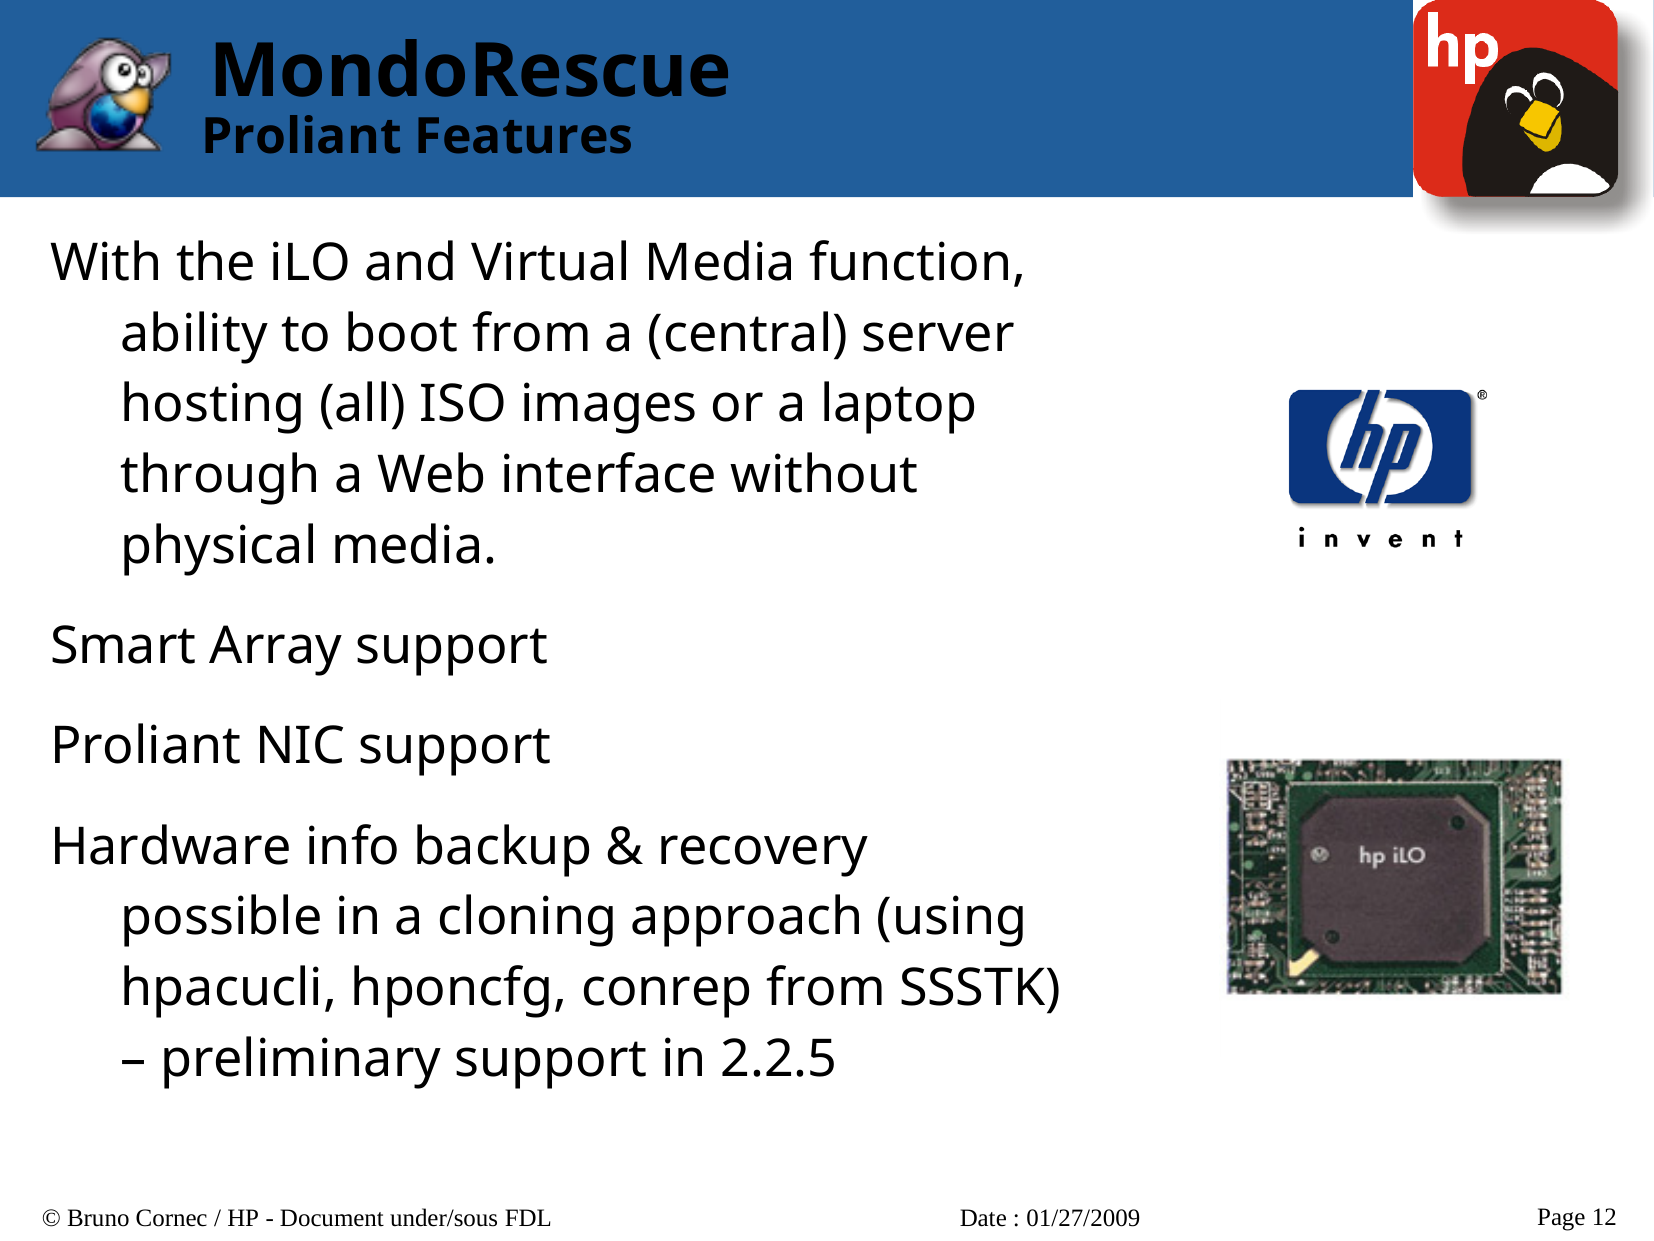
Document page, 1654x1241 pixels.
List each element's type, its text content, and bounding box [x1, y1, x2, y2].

picture [1413, 0, 1654, 235]
picture [0, 0, 211, 199]
title Proliant Features [201, 32, 1191, 241]
picture [1286, 383, 1489, 549]
picture [1219, 699, 1574, 1057]
list With the iLO and Virtual Media function, ability to boot from a (central) server hosting (all) ISO images or a laptop through a Web interface without physical media. Smart Array support Proliant NIC support Hardware info backup & recovery possible in a cloning approach (using hpacucli, hponcfg, conrep from SSSTK) – preliminary support in 2.2.5 [38, 224, 1077, 1165]
